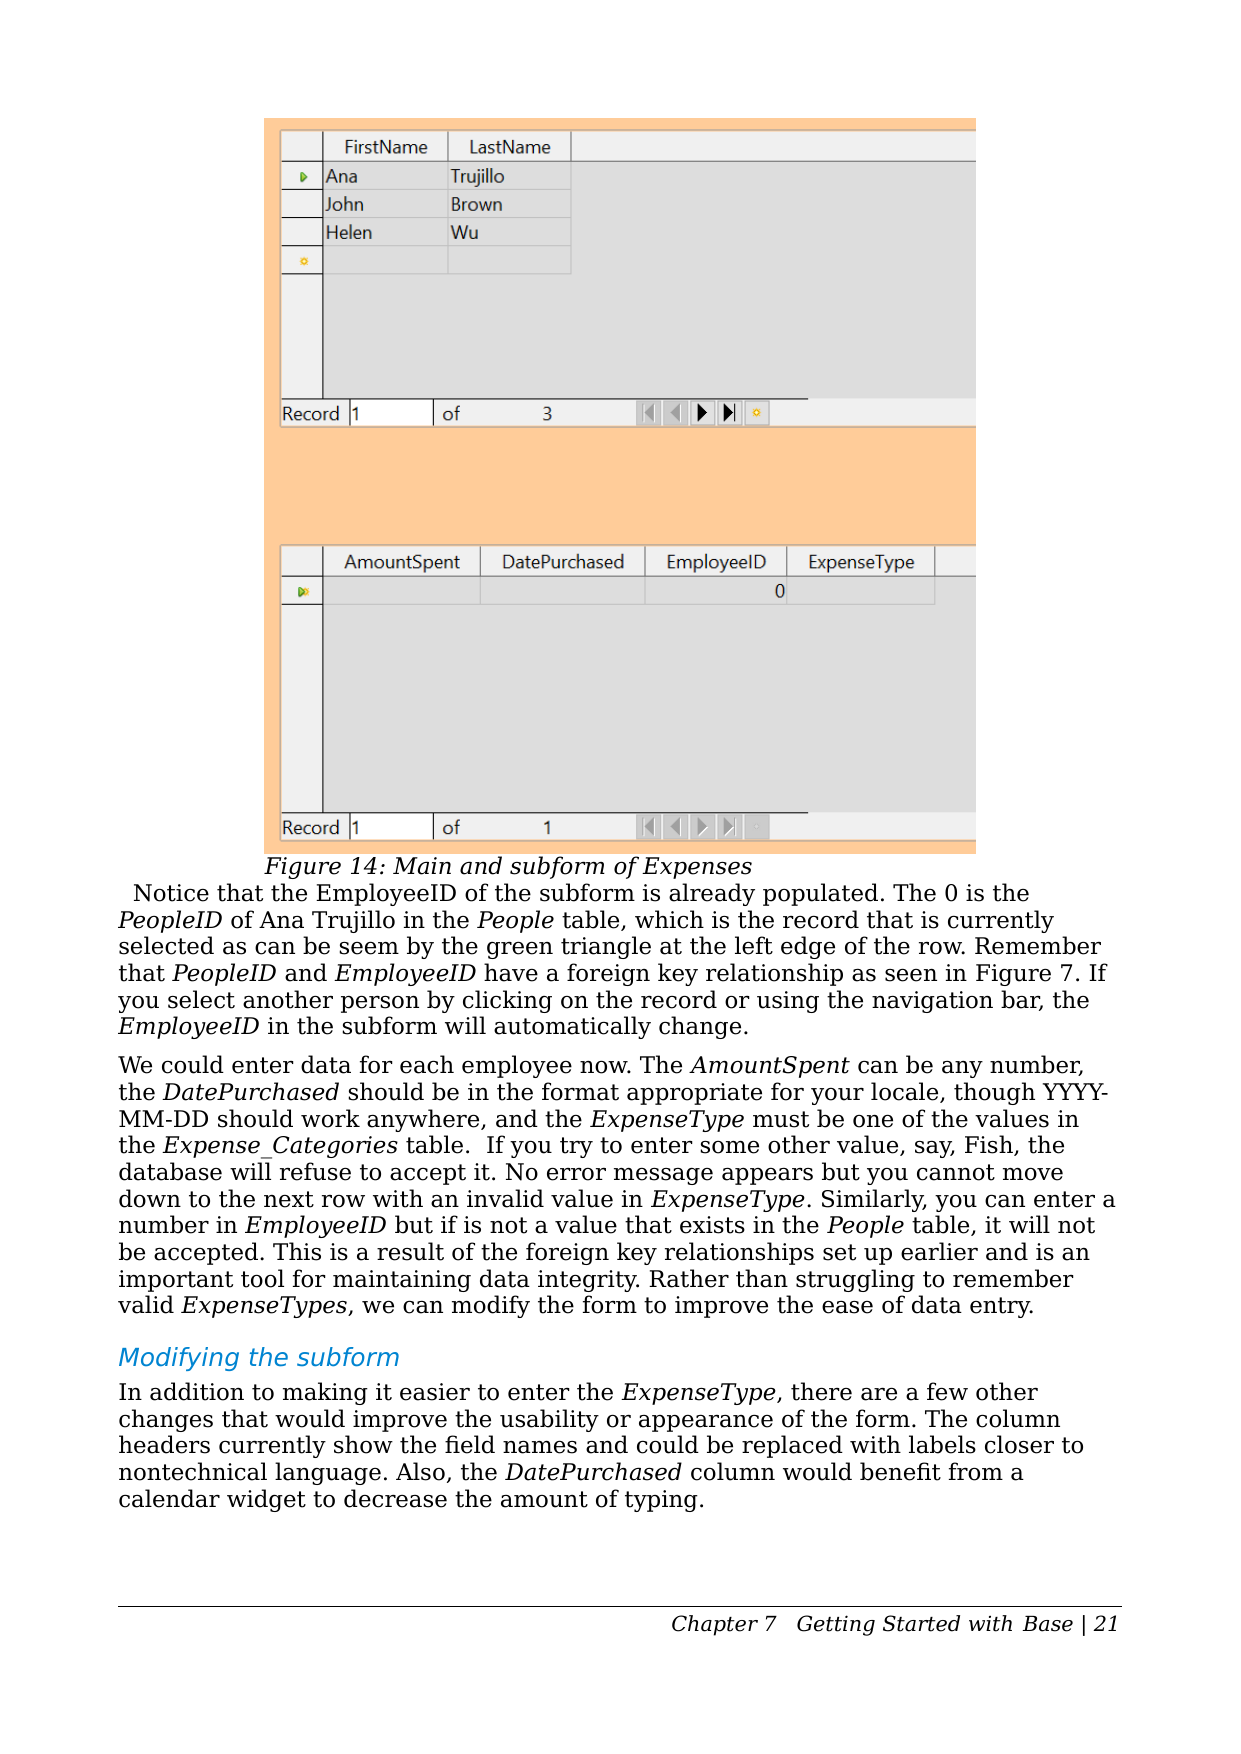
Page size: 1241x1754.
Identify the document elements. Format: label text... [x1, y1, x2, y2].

text Figure 14: Main and subform of Expenses [264, 854, 976, 880]
text In addition to making it easier to enter the ExpenseType, there are a few other changes that would improve the usability or appearance of the form. The column headers currently show the field names and could be replaced with labels closer to nontechnical language. Also, the DatePurchased column would benefit from a calendar widget to decrease the amount of typing. [118, 1379, 1122, 1513]
text We could enter data for each employee now. The AmountSpent can be any number, the DatePurchased should be in the format appropriate for your locale, though YYYY-MM-DD should work anywhere, and the ExpenseType must be one of the values in the Expense_Categories table. If you try to enter some other value, say, Fish, the database will refuse to accept it. No error message appears but you cannot move down to the next row with an invalid value in ExpenseType. Similarly, you can enter a number in EmployeeID but if is not a value that exists in the People table, it will not be accepted. This is a result of the foreign key relationships set up earlier and is an important tool for maintaining data integrity. Rather than struggling to remember valid ExpenseTypes, we can modify the form to improve the ease of data entry. [118, 1053, 1122, 1319]
picture [264, 118, 976, 854]
subtitle Modifying the subform [118, 1344, 1122, 1373]
text Notice that the EmployeeID of the subform is already populated. The 0 is the PeopleID of Ana Trujillo in the People table, which is the record that is currently selected as can be seem by the green triangle at the left edge of the row. Remember that PeopleID and EmployeeID have a foreign key relationship as seen in Figure 7. If you select another person by clicking on the record or using the navigation bar, the EmployeeID in the subform will automatically change. [118, 854, 1122, 1040]
